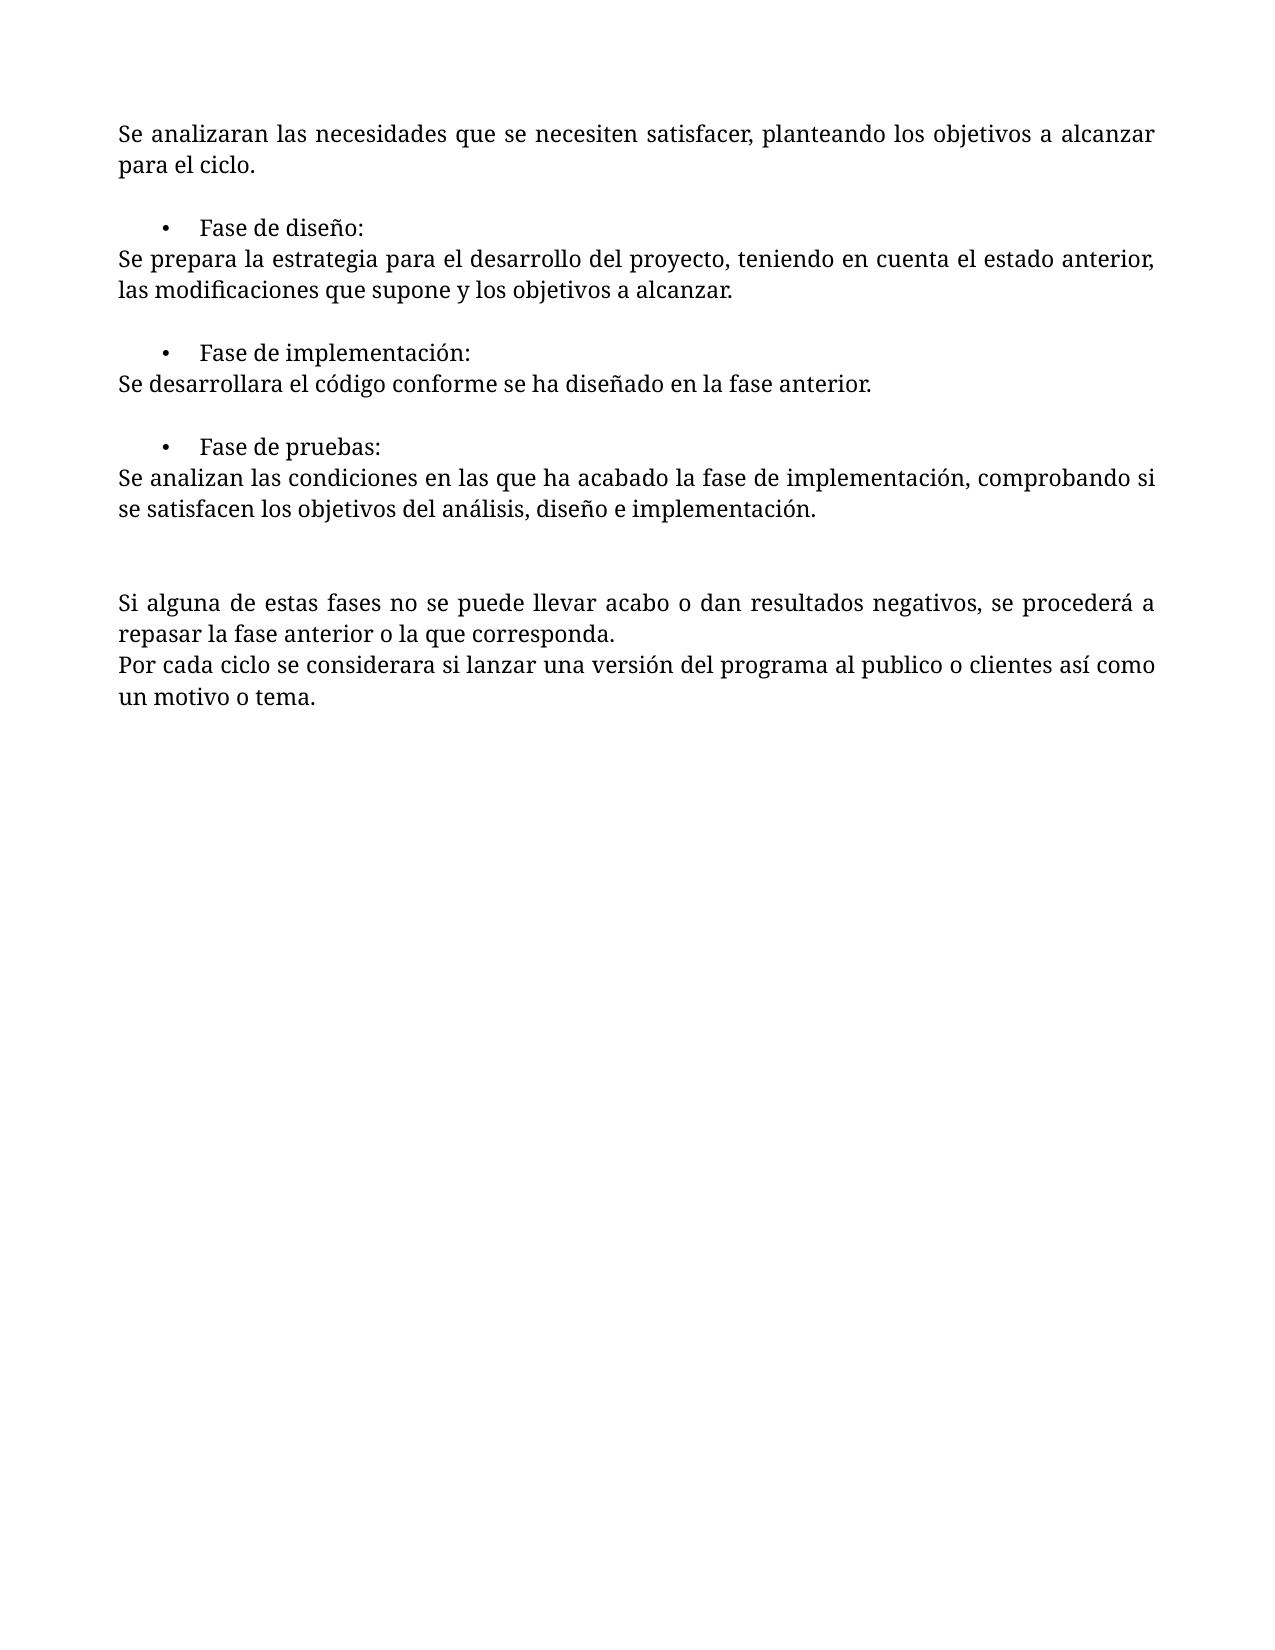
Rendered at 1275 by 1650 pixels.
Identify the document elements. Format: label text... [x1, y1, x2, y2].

list Fase de diseño: [162, 212, 1157, 243]
text Se desarrollara el código conforme se ha diseñado en la fase anterior. [118, 368, 1157, 399]
text Si alguna de estas fases no se puede llevar acabo o dan resultados negativos, se procederá a repasar la fase anterior o la que corresponda. [118, 587, 1157, 649]
text Se analizan las condiciones en las que ha acabado la fase de implementación, comprobando si se satisfacen los objetivos del análisis, diseño e implementación. [118, 462, 1157, 524]
list Fase de pruebas: [162, 431, 1157, 462]
text Por cada ciclo se considerara si lanzar una versión del programa al publico o clientes así como un motivo o tema. [118, 649, 1157, 712]
list Fase de implementación: [162, 337, 1157, 368]
text Se analizaran las necesidades que se necesiten satisfacer, planteando los objetivos a alcanzar para el ciclo. [118, 118, 1157, 181]
text Se prepara la estrategia para el desarrollo del proyecto, teniendo en cuenta el estado anterior, las modificaciones que supone y los objetivos a alcanzar. [118, 243, 1157, 306]
